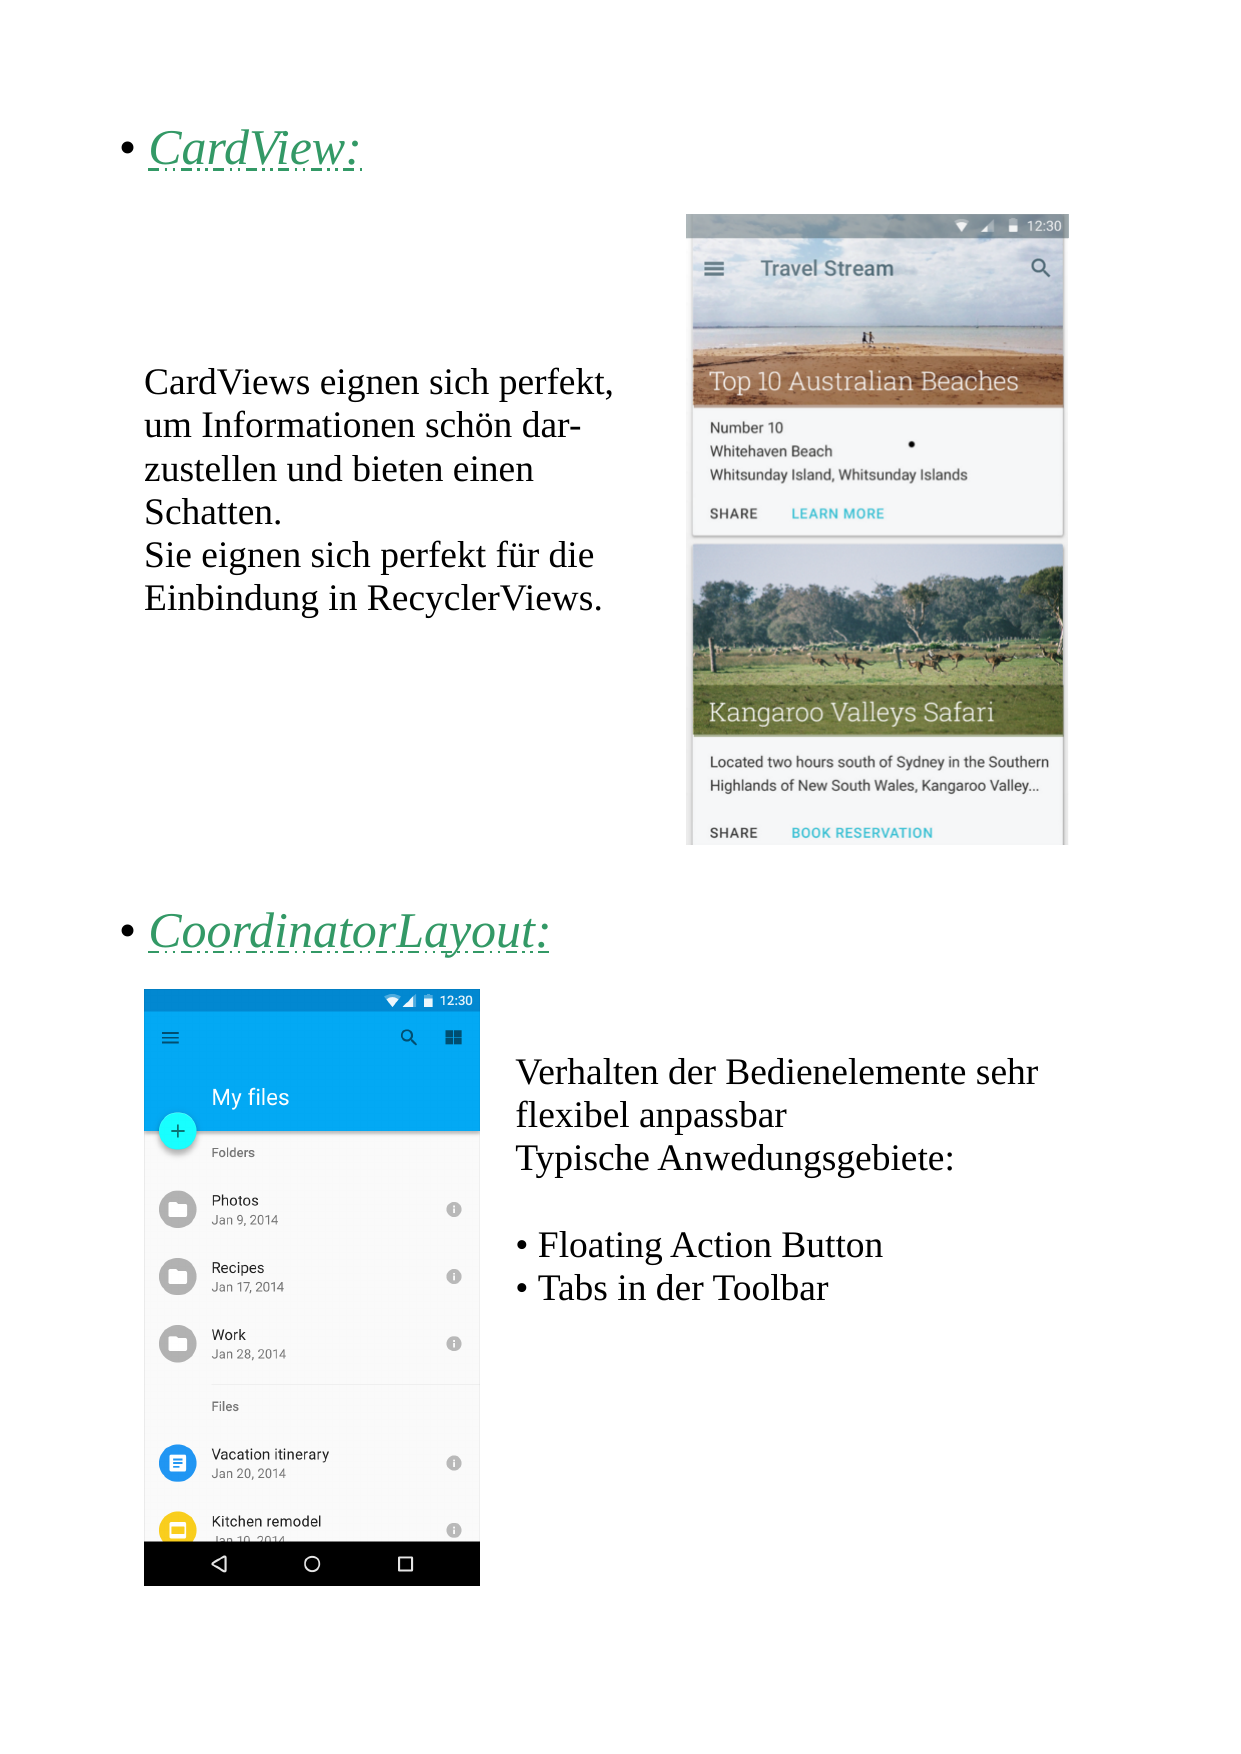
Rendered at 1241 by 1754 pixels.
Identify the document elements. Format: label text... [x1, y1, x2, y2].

picture [144, 1113, 480, 1586]
picture [144, 989, 478, 1010]
text • CoordinatorLayout: [118, 901, 1122, 958]
picture [214, 1089, 218, 1104]
text • CardView: [118, 118, 1122, 176]
picture [686, 214, 1069, 845]
